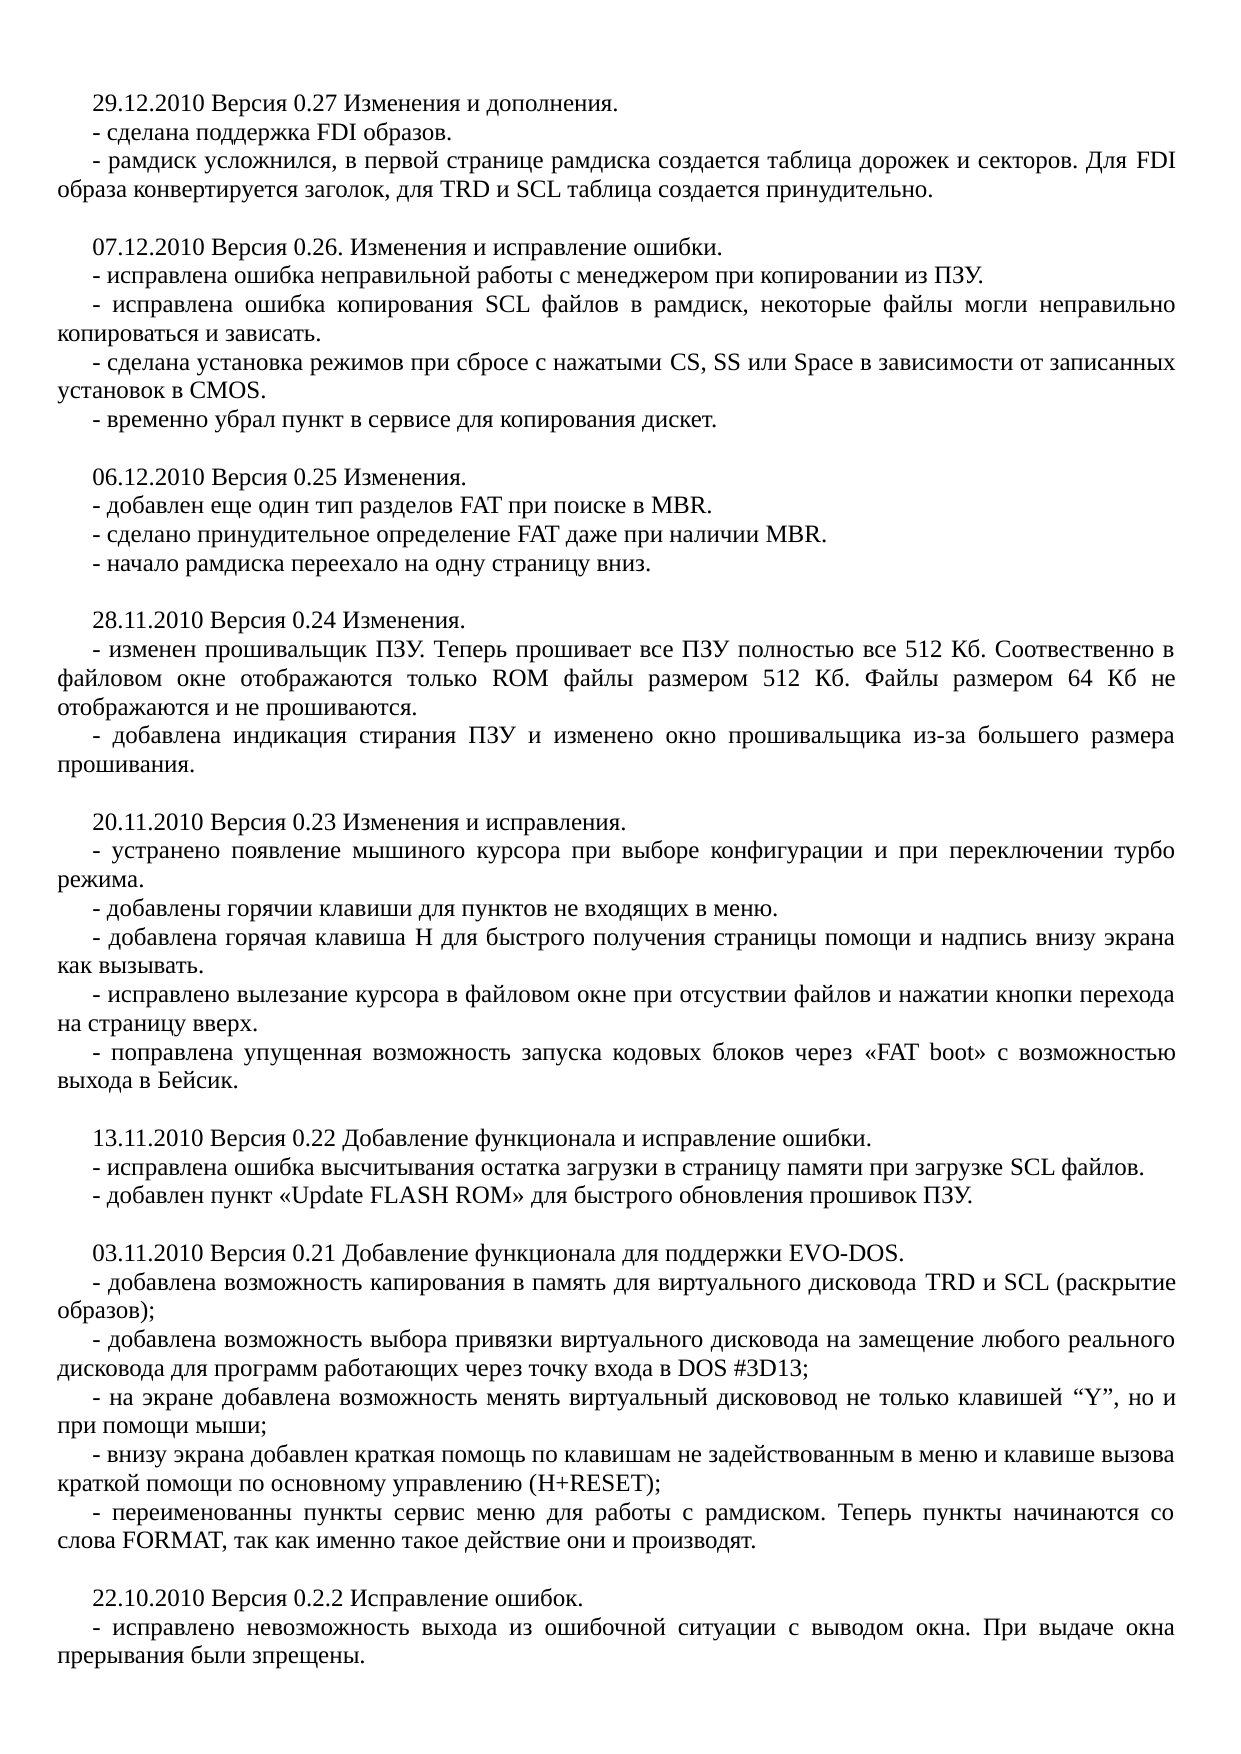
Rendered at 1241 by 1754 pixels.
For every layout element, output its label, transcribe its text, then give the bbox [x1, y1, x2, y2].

text - исправлена ошибка неправильной работы с менеджером при копировании из ПЗУ. [57, 261, 1176, 289]
text - устранено появление мышиного курсора при выборе конфигурации и при переключении турбо режима. [57, 836, 1176, 893]
text - сделано принудительное определение FAT даже при наличии MBR. [57, 519, 1176, 548]
text - добавлен пункт «Update FLASH ROM» для быстрого обновления прошивок ПЗУ. [57, 1181, 1176, 1209]
text - исправлена ошибка копирования SCL файлов в рамдиск, некоторые файлы могли неправильно копироваться и зависать. [57, 289, 1176, 347]
text - переименованны пункты сервис меню для работы с рамдиском. Теперь пункты начинаются со слова FORMAT, так как именно такое действие они и производят. [57, 1497, 1176, 1554]
text - исправлена ошибка высчитывания остатка загрузки в страницу памяти при загрузке SCL файлов. [57, 1152, 1176, 1181]
text 07.12.2010 Версия 0.26. Изменения и исправление ошибки. [57, 232, 1176, 261]
text - временно убрал пункт в сервисе для копирования дискет. [57, 404, 1176, 433]
text - сделана поддержка FDI образов. [57, 117, 1176, 146]
text - начало рамдиска переехало на одну страницу вниз. [57, 548, 1176, 577]
text - добавлены горячии клавиши для пунктов не входящих в меню. [57, 893, 1176, 922]
text 20.11.2010 Версия 0.23 Изменения и исправления. [57, 807, 1176, 836]
text 29.12.2010 Версия 0.27 Изменения и дополнения. [57, 88, 1176, 117]
text - добавлена возможность капирования в память для виртуального дисковода TRD и SCL (раскрытие образов); [57, 1267, 1176, 1324]
text 22.10.2010 Версия 0.2.2 Исправление ошибок. [57, 1583, 1176, 1612]
text - рамдиск усложнился, в первой странице рамдиска создается таблица дорожек и секторов. Для FDI образа конвертируется заголок, для TRD и SCL таблица создается принудительно. [57, 146, 1176, 203]
text - изменен прошивальщик ПЗУ. Теперь прошивает все ПЗУ полностью все 512 Кб. Соотвественно в файловом окне отображаются только ROM файлы размером 512 Кб. Файлы размером 64 Кб не отображаются и не прошиваются. [57, 634, 1176, 721]
text 13.11.2010 Версия 0.22 Добавление функционала и исправление ошибки. [57, 1123, 1176, 1152]
text - на экране добавлена возможность менять виртуальный дискововод не только клавишей “Y”, но и при помощи мыши; [57, 1382, 1176, 1439]
text - добавлен еще один тип разделов FAT при поиске в MBR. [57, 491, 1176, 519]
text - исправлено вылезание курсора в файловом окне при отсуствии файлов и нажатии кнопки перехода на страницу вверх. [57, 979, 1176, 1037]
text - поправлена упущенная возможность запуска кодовых блоков через «FAT boot» с возможностью выхода в Бейсик. [57, 1037, 1176, 1094]
text 03.11.2010 Версия 0.21 Добавление функционала для поддержки EVO-DOS. [57, 1238, 1176, 1267]
text - сделана установка режимов при сбросе с нажатыми CS, SS или Space в зависимости от записанных установок в CMOS. [57, 347, 1176, 404]
text 06.12.2010 Версия 0.25 Изменения. [57, 462, 1176, 491]
text - исправлено невозможность выхода из ошибочной ситуации с выводом окна. При выдаче окна прерывания были зпрещены. [57, 1612, 1176, 1669]
text - внизу экрана добавлен краткая помощь по клавишам не задействованным в меню и клавише вызова краткой помощи по основному управлению (H+RESET); [57, 1439, 1176, 1497]
text - добавлена возможность выбора привязки виртуального дисковода на замещение любого реального дисковода для программ работающих через точку входа в DOS #3D13; [57, 1324, 1176, 1382]
text - добавлена индикация стирания ПЗУ и изменено окно прошивальщика из-за большего размера прошивания. [57, 721, 1176, 778]
text - добавлена горячая клавиша H для быстрого получения страницы помощи и надпись внизу экрана как вызывать. [57, 922, 1176, 979]
text 28.11.2010 Версия 0.24 Изменения. [57, 606, 1176, 634]
